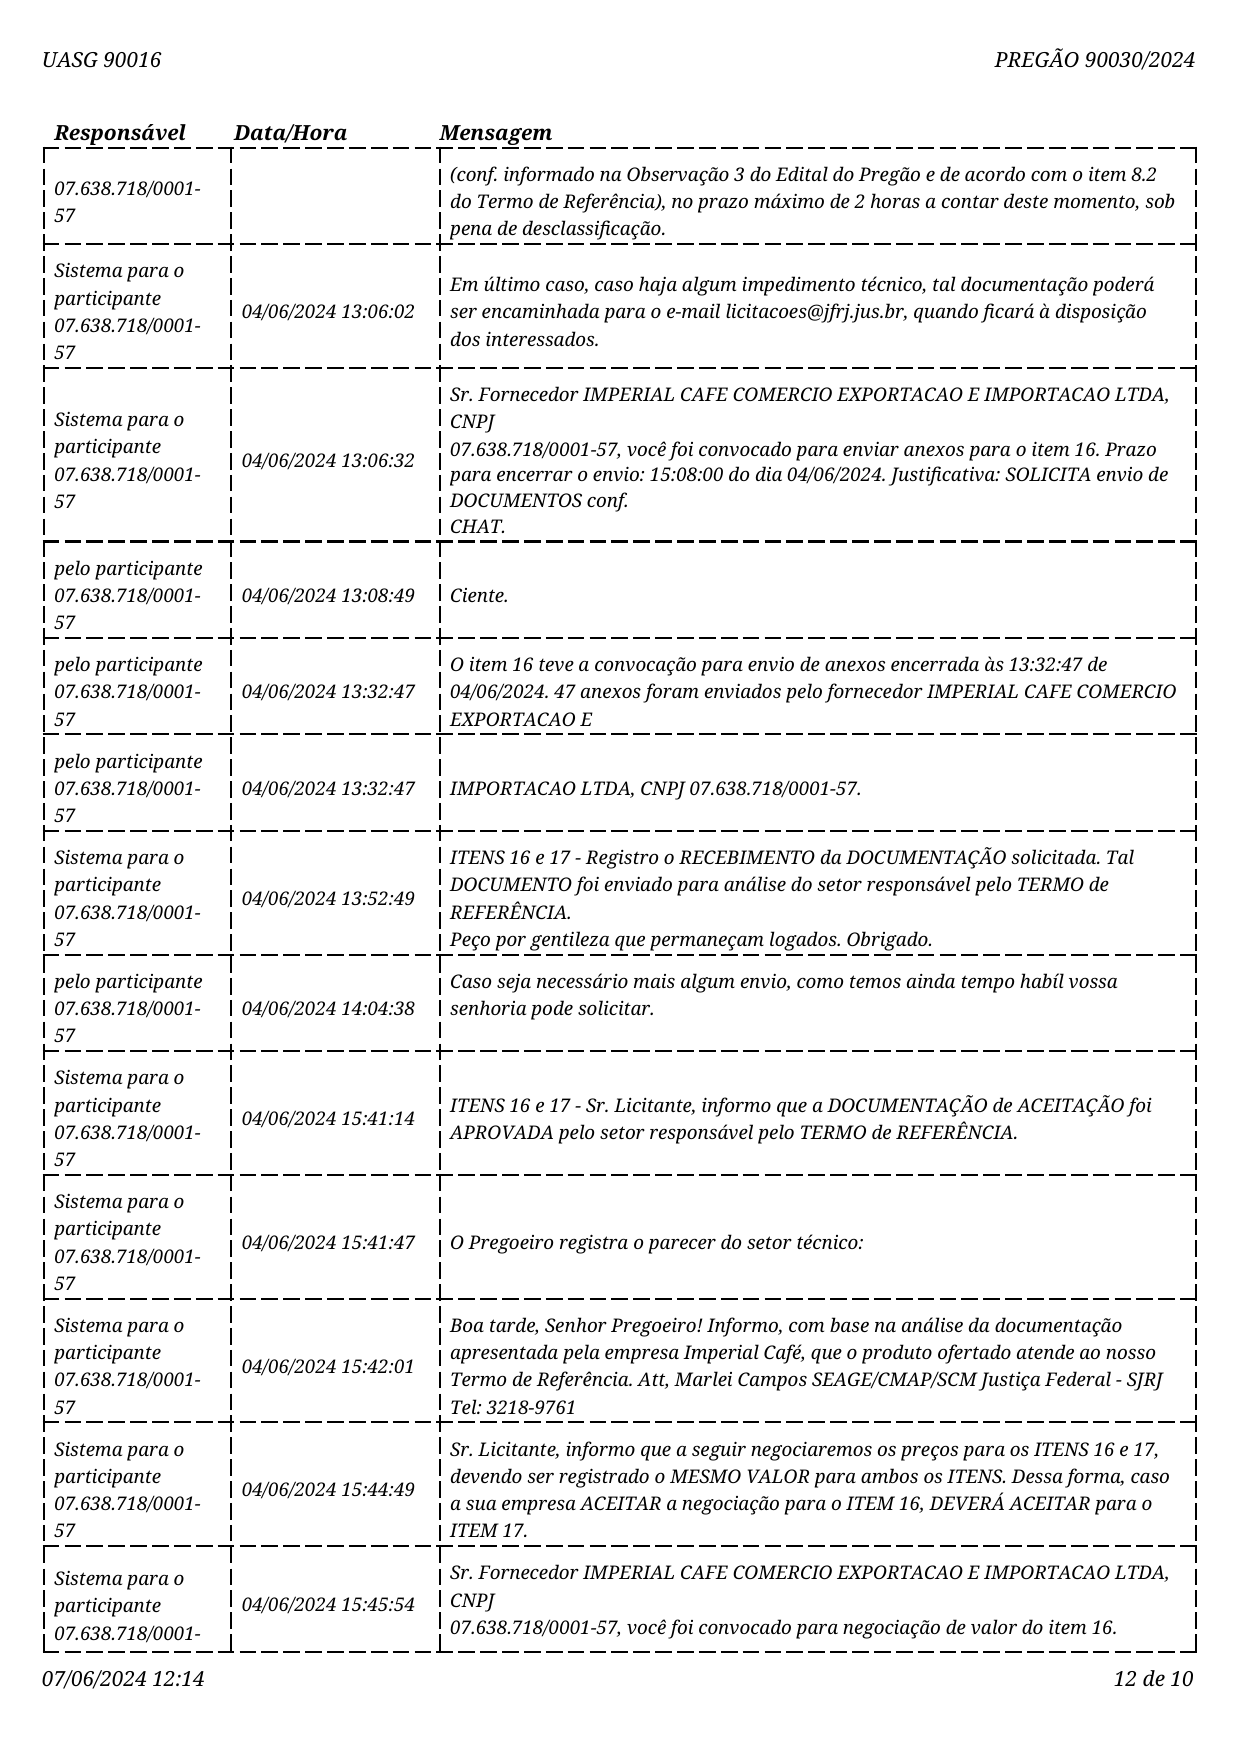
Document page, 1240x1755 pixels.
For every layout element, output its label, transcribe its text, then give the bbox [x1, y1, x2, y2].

table_cell pelo participante 07.638.718/0001-57 [44, 733, 231, 830]
table_cell 04/06/2024 13:32:47 [231, 637, 439, 733]
table_cell 07.638.718/0001-57 [44, 147, 231, 243]
table_cell Sistema para o participante 07.638.718/0001-57 [44, 1174, 231, 1297]
table_cell Sr. Fornecedor IMPERIAL CAFE COMERCIO EXPORTACAO E IMPORTACAO LTDA, CNPJ 07.638.718/0001-57, você foi convocado para enviar anexos para o item 16. Prazo para encerrar o envio: 15:08:00 do dia 04/06/2024. Justificativa: SOLICITA envio de DOCUMENTOS conf. CHAT. [440, 367, 1196, 540]
table_cell pelo participante 07.638.718/0001-57 [44, 540, 231, 637]
table_cell ITENS 16 e 17 - Registro o RECEBIMENTO da DOCUMENTAÇÃO solicitada. Tal DOCUMENTO foi enviado para análise do setor responsável pelo TERMO de REFERÊNCIA. Peço por gentileza que permaneçam logados. Obrigado. [440, 830, 1196, 953]
table_cell 04/06/2024 13:06:02 [231, 243, 439, 367]
table_cell Sistema para o participante 07.638.718/0001-57 [44, 830, 231, 953]
table_cell Sistema para o participante 07.638.718/0001-57 [44, 367, 231, 540]
table_cell O Pregoeiro registra o parecer do setor técnico: [440, 1174, 1196, 1297]
table_cell Sistema para o participante 07.638.718/0001- [44, 1545, 231, 1651]
table_cell 04/06/2024 13:06:32 [231, 367, 439, 540]
table_cell 04/06/2024 15:44:49 [231, 1421, 439, 1545]
table_cell Caso seja necessário mais algum envio, como temos ainda tempo habíl vossa senhoria pode solicitar. [440, 954, 1196, 1050]
table_cell pelo participante 07.638.718/0001-57 [44, 637, 231, 733]
table_cell ITENS 16 e 17 - Sr. Licitante, informo que a DOCUMENTAÇÃO de ACEITAÇÃO foi APROVADA pelo setor responsável pelo TERMO de REFERÊNCIA. [440, 1050, 1196, 1174]
table_cell [231, 147, 439, 243]
table_cell 04/06/2024 15:42:01 [231, 1298, 439, 1421]
table_cell O item 16 teve a convocação para envio de anexos encerrada às 13:32:47 de 04/06/2024. 47 anexos foram enviados pelo fornecedor IMPERIAL CAFE COMERCIO EXPORTACAO E [440, 637, 1196, 733]
table_cell Sistema para o participante 07.638.718/0001-57 [44, 1421, 231, 1545]
table_cell 04/06/2024 15:45:54 [231, 1545, 439, 1651]
table_cell 04/06/2024 13:08:49 [231, 540, 439, 637]
table_cell (conf. informado na Observação 3 do Edital do Pregão e de acordo com o item 8.2 do Termo de Referência), no prazo máximo de 2 horas a contar deste momento, sob pena de desclassificação. [440, 147, 1196, 243]
table_cell Sistema para o participante 07.638.718/0001-57 [44, 1298, 231, 1421]
table_cell 04/06/2024 14:04:38 [231, 954, 439, 1050]
table_cell 04/06/2024 13:52:49 [231, 830, 439, 953]
table_cell Sistema para o participante 07.638.718/0001-57 [44, 243, 231, 367]
table_cell 04/06/2024 13:32:47 [231, 733, 439, 830]
table_cell IMPORTACAO LTDA, CNPJ 07.638.718/0001-57. [440, 733, 1196, 830]
table_cell pelo participante 07.638.718/0001-57 [44, 954, 231, 1050]
table_cell 04/06/2024 15:41:47 [231, 1174, 439, 1297]
table_cell Sr. Licitante, informo que a seguir negociaremos os preços para os ITENS 16 e 17, devendo ser registrado o MESMO VALOR para ambos os ITENS. Dessa forma, caso a sua empresa ACEITAR a negociação para o ITEM 16, DEVERÁ ACEITAR para o ITEM 17. [440, 1421, 1196, 1545]
table_cell Boa tarde, Senhor Pregoeiro! Informo, com base na análise da documentação apresentada pela empresa Imperial Café, que o produto ofertado atende ao nosso Termo de Referência. Att, Marlei Campos SEAGE/CMAP/SCM Justiça Federal - SJRJ Tel: 3218-9761 [440, 1298, 1196, 1421]
table_cell 04/06/2024 15:41:14 [231, 1050, 439, 1174]
table_cell Ciente. [440, 540, 1196, 637]
table_cell Sr. Fornecedor IMPERIAL CAFE COMERCIO EXPORTACAO E IMPORTACAO LTDA, CNPJ 07.638.718/0001-57, você foi convocado para negociação de valor do item 16. [440, 1545, 1196, 1651]
table_cell Sistema para o participante 07.638.718/0001-57 [44, 1050, 231, 1174]
table_cell Em último caso, caso haja algum impedimento técnico, tal documentação poderá ser encaminhada para o e-mail licitacoes@jfrj.jus.br, quando ficará à disposição dos interessados. [440, 243, 1196, 367]
